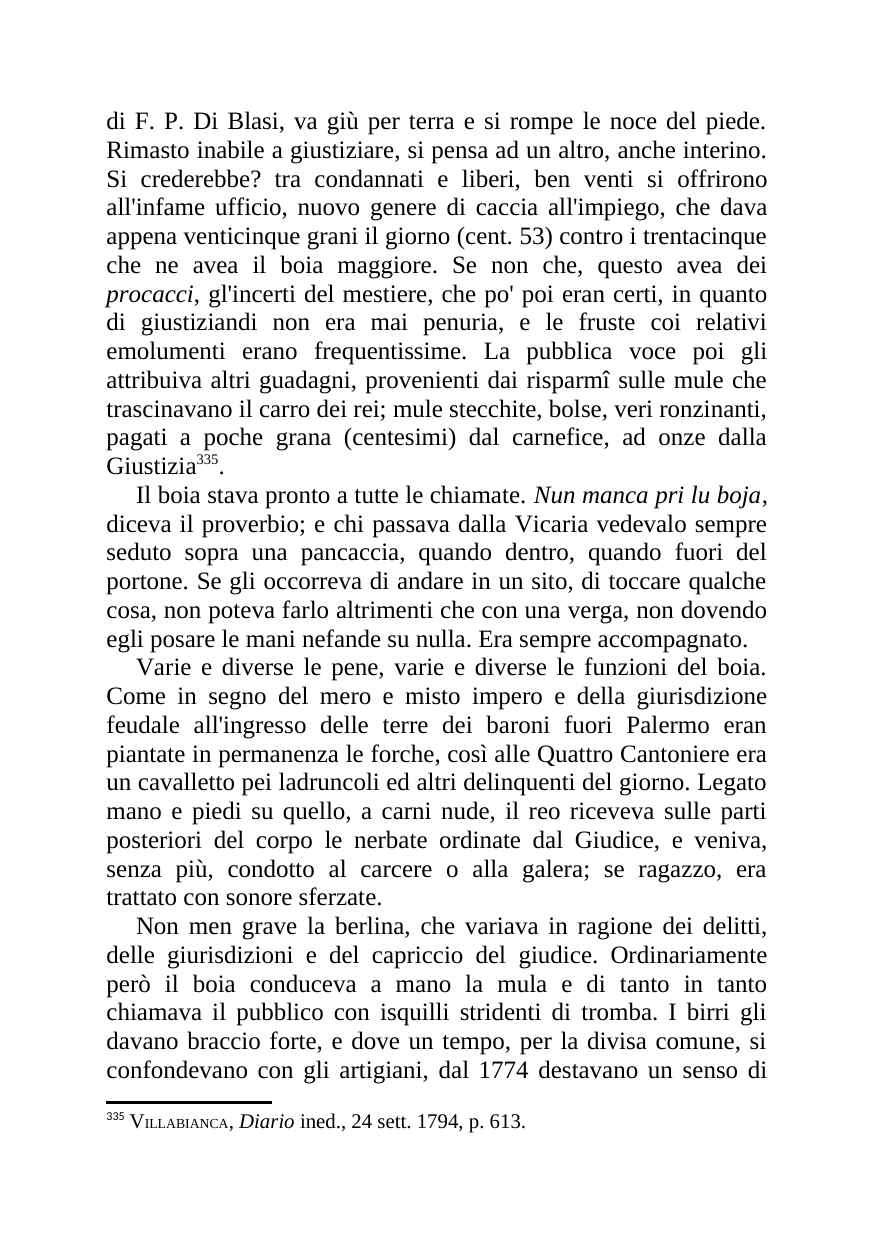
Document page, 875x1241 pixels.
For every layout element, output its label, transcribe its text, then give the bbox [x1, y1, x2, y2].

text Varie e diverse le pene, varie e diverse le funzioni del boia. Come in segno del mero e misto impero e della giurisdizione feudale all'ingresso delle terre dei baroni fuori Palermo eran piantate in permanenza le forche, così alle Quattro Cantoniere era un cavalletto pei ladruncoli ed altri delinquenti del giorno. Legato mano e piedi su quello, a carni nude, il reo riceveva sulle parti posteriori del corpo le nerbate ordinate dal Giudice, e veniva, senza più, condotto al carcere o alla galera; se ragazzo, era trattato con sonore sferzate. [106, 652, 768, 911]
text di F. P. Di Blasi, va giù per terra e si rompe le noce del piede. Rimasto inabile a giustiziare, si pensa ad un altro, anche interino. Si crederebbe? tra condannati e liberi, ben venti si offrirono all'infame ufficio, nuovo genere di caccia all'impiego, che dava appena venticinque grani il giorno (cent. 53) contro i trentacinque che ne avea il boia maggiore. Se non che, questo avea dei procacci, gl'incerti del mestiere, che po' poi eran certi, in quanto di giustiziandi non era mai penuria, e le fruste coi relativi emolumenti erano frequentissime. La pubblica voce poi gli attribuiva altri guadagni, provenienti dai risparmî sulle mule che trascinavano il carro dei rei; mule stecchite, bolse, veri ronzinanti, pagati a poche grana (centesimi) dal carnefice, ad onze dalla Giustizia. [106, 106, 768, 480]
text Villabianca, Diario ined., 24 sett. 1794, p. 613. [106, 1108, 768, 1134]
text Il boia stava pronto a tutte le chiamate. Nun manca pri lu boja, diceva il proverbio; e chi passava dalla Vicaria vedevalo sempre seduto sopra una pancaccia, quando dentro, quando fuori del portone. Se gli occorreva di andare in un sito, di toccare qualche cosa, non poteva farlo altrimenti che con una verga, non dovendo egli posare le mani nefande su nulla. Era sempre accompagnato. [106, 480, 768, 652]
text Non men grave la berlina, che variava in ragione dei delitti, delle giurisdizioni e del capriccio del giudice. Ordinariamente però il boia conduceva a mano la mula e di tanto in tanto chiamava il pubblico con isquilli stridenti di tromba. I birri gli davano braccio forte, e dove un tempo, per la divisa comune, si confondevano con gli artigiani, dal 1774 destavano un senso di [106, 911, 768, 1084]
